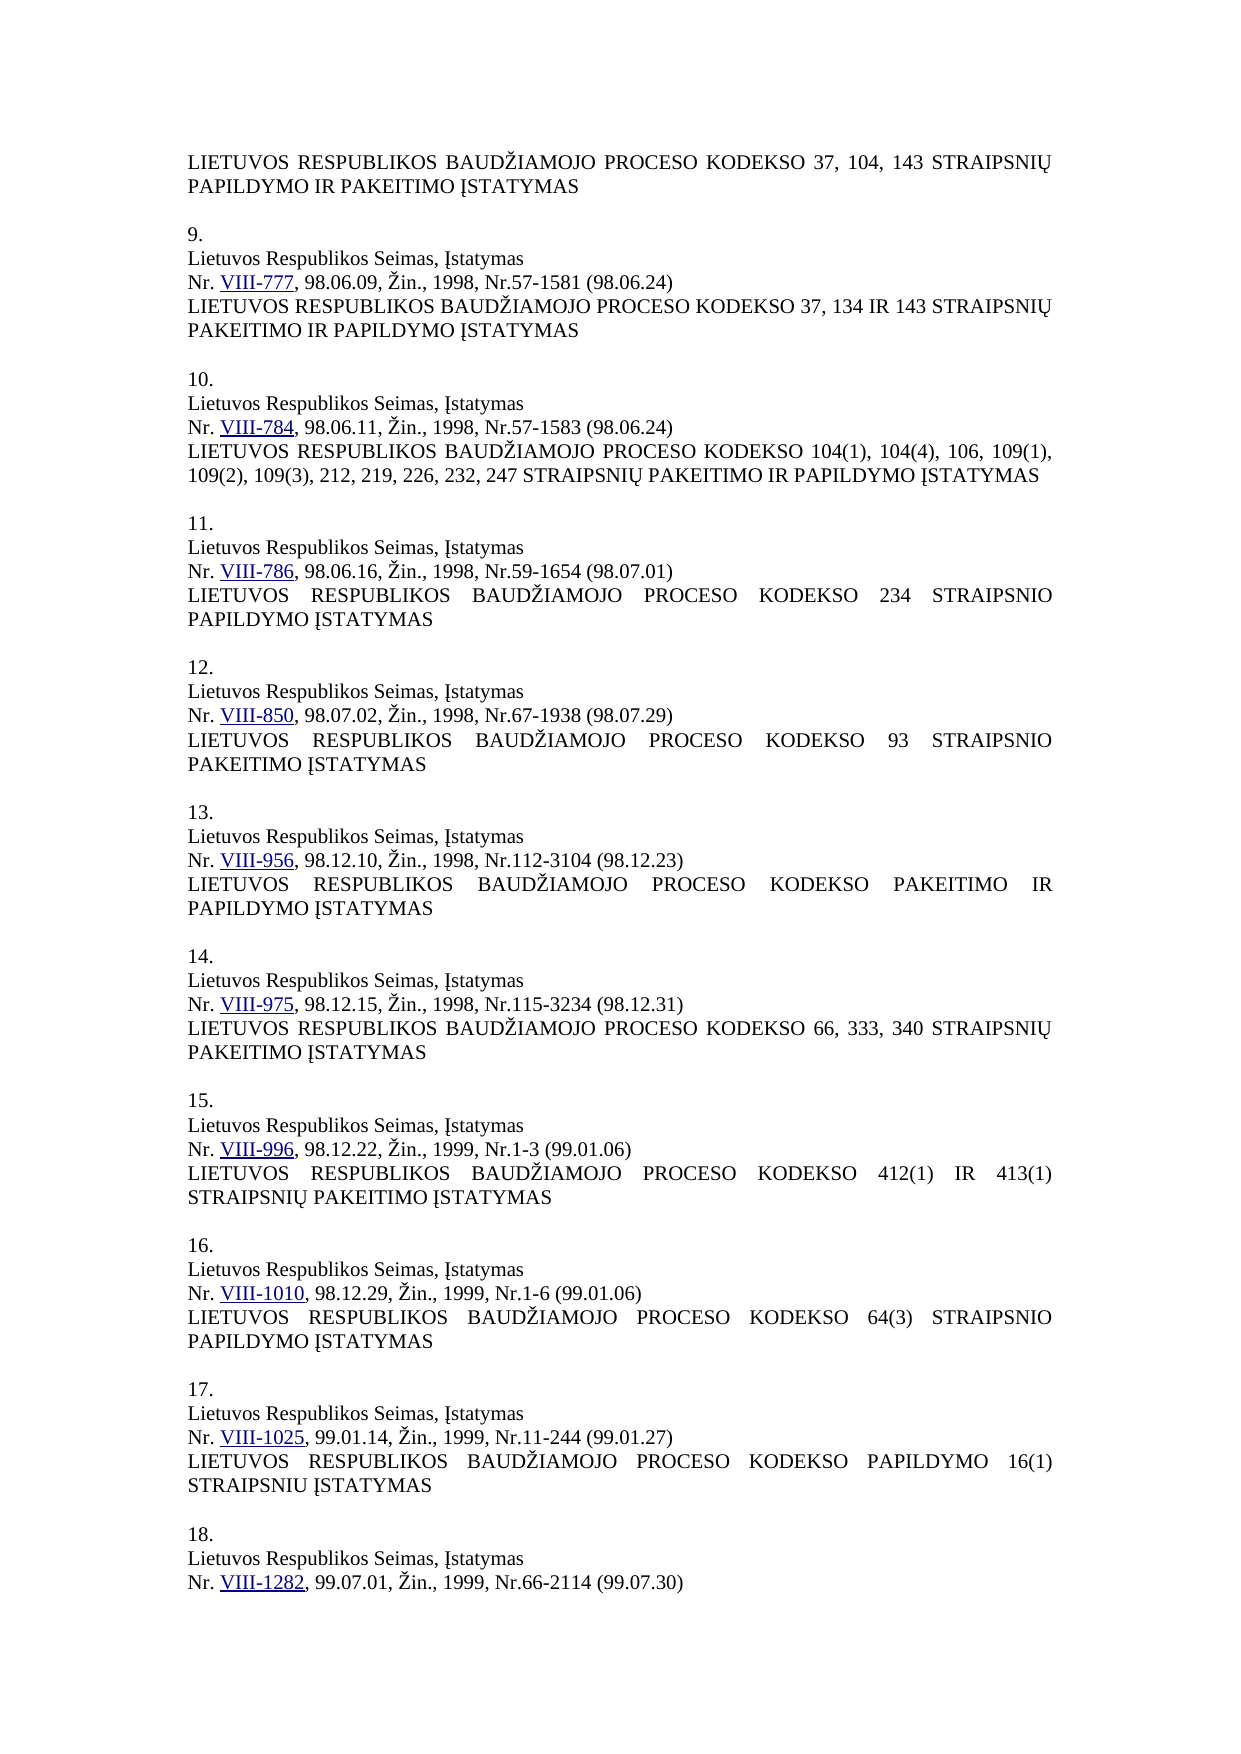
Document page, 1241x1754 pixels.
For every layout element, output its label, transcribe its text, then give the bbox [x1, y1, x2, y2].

text Lietuvos Respublikos Seimas, Įstatymas [187, 246, 1053, 270]
text 16. [187, 1233, 1053, 1257]
text Nr. VIII-1025, 99.01.14, Žin., 1999, Nr.11-244 (99.01.27) [187, 1425, 1053, 1449]
text LIETUVOS RESPUBLIKOS BAUDŽIAMOJO PROCESO KODEKSO PAPILDYMO 16(1) STRAIPSNIU ĮSTATYMAS [187, 1449, 1053, 1497]
text Nr. VIII-1282, 99.07.01, Žin., 1999, Nr.66-2114 (99.07.30) [187, 1570, 1053, 1594]
text Lietuvos Respublikos Seimas, Įstatymas [187, 1546, 1053, 1570]
text Nr. VIII-777, 98.06.09, Žin., 1998, Nr.57-1581 (98.06.24) [187, 270, 1053, 294]
text 17. [187, 1377, 1053, 1401]
text Nr. VIII-1010, 98.12.29, Žin., 1999, Nr.1-6 (99.01.06) [187, 1281, 1053, 1305]
text LIETUVOS RESPUBLIKOS BAUDŽIAMOJO PROCESO KODEKSO 37, 104, 143 STRAIPSNIŲ PAPILDYMO IR PAKEITIMO ĮSTATYMAS [187, 150, 1053, 198]
text Nr. VIII-850, 98.07.02, Žin., 1998, Nr.67-1938 (98.07.29) [187, 703, 1053, 727]
text Lietuvos Respublikos Seimas, Įstatymas [187, 679, 1053, 703]
text Nr. VIII-956, 98.12.10, Žin., 1998, Nr.112-3104 (98.12.23) [187, 848, 1053, 872]
text Nr. VIII-786, 98.06.16, Žin., 1998, Nr.59-1654 (98.07.01) [187, 559, 1053, 583]
text Lietuvos Respublikos Seimas, Įstatymas [187, 1257, 1053, 1281]
text 12. [187, 655, 1053, 679]
text Lietuvos Respublikos Seimas, Įstatymas [187, 824, 1053, 848]
text LIETUVOS RESPUBLIKOS BAUDŽIAMOJO PROCESO KODEKSO 66, 333, 340 STRAIPSNIŲ PAKEITIMO ĮSTATYMAS [187, 1016, 1053, 1064]
text Lietuvos Respublikos Seimas, Įstatymas [187, 1401, 1053, 1425]
text Nr. VIII-975, 98.12.15, Žin., 1998, Nr.115-3234 (98.12.31) [187, 992, 1053, 1016]
text LIETUVOS RESPUBLIKOS BAUDŽIAMOJO PROCESO KODEKSO 104(1), 104(4), 106, 109(1), 109(2), 109(3), 212, 219, 226, 232, 247 STRAIPSNIŲ PAKEITIMO IR PAPILDYMO ĮSTATYMAS [187, 439, 1053, 487]
text Lietuvos Respublikos Seimas, Įstatymas [187, 968, 1053, 992]
text 14. [187, 944, 1053, 968]
text LIETUVOS RESPUBLIKOS BAUDŽIAMOJO PROCESO KODEKSO 37, 134 IR 143 STRAIPSNIŲ PAKEITIMO IR PAPILDYMO ĮSTATYMAS [187, 294, 1053, 342]
text Nr. VIII-784, 98.06.11, Žin., 1998, Nr.57-1583 (98.06.24) [187, 415, 1053, 439]
text LIETUVOS RESPUBLIKOS BAUDŽIAMOJO PROCESO KODEKSO 234 STRAIPSNIO PAPILDYMO ĮSTATYMAS [187, 583, 1053, 631]
text LIETUVOS RESPUBLIKOS BAUDŽIAMOJO PROCESO KODEKSO 64(3) STRAIPSNIO PAPILDYMO ĮSTATYMAS [187, 1305, 1053, 1353]
text Nr. VIII-996, 98.12.22, Žin., 1999, Nr.1-3 (99.01.06) [187, 1137, 1053, 1161]
text Lietuvos Respublikos Seimas, Įstatymas [187, 535, 1053, 559]
text 13. [187, 800, 1053, 824]
text LIETUVOS RESPUBLIKOS BAUDŽIAMOJO PROCESO KODEKSO 412(1) IR 413(1) STRAIPSNIŲ PAKEITIMO ĮSTATYMAS [187, 1161, 1053, 1209]
text 18. [187, 1522, 1053, 1546]
text LIETUVOS RESPUBLIKOS BAUDŽIAMOJO PROCESO KODEKSO PAKEITIMO IR PAPILDYMO ĮSTATYMAS [187, 872, 1053, 920]
text Lietuvos Respublikos Seimas, Įstatymas [187, 1112, 1053, 1137]
text 15. [187, 1088, 1053, 1112]
text Lietuvos Respublikos Seimas, Įstatymas [187, 391, 1053, 415]
text 11. [187, 511, 1053, 535]
text LIETUVOS RESPUBLIKOS BAUDŽIAMOJO PROCESO KODEKSO 93 STRAIPSNIO PAKEITIMO ĮSTATYMAS [187, 727, 1053, 776]
text 10. [187, 367, 1053, 391]
text 9. [187, 222, 1053, 246]
